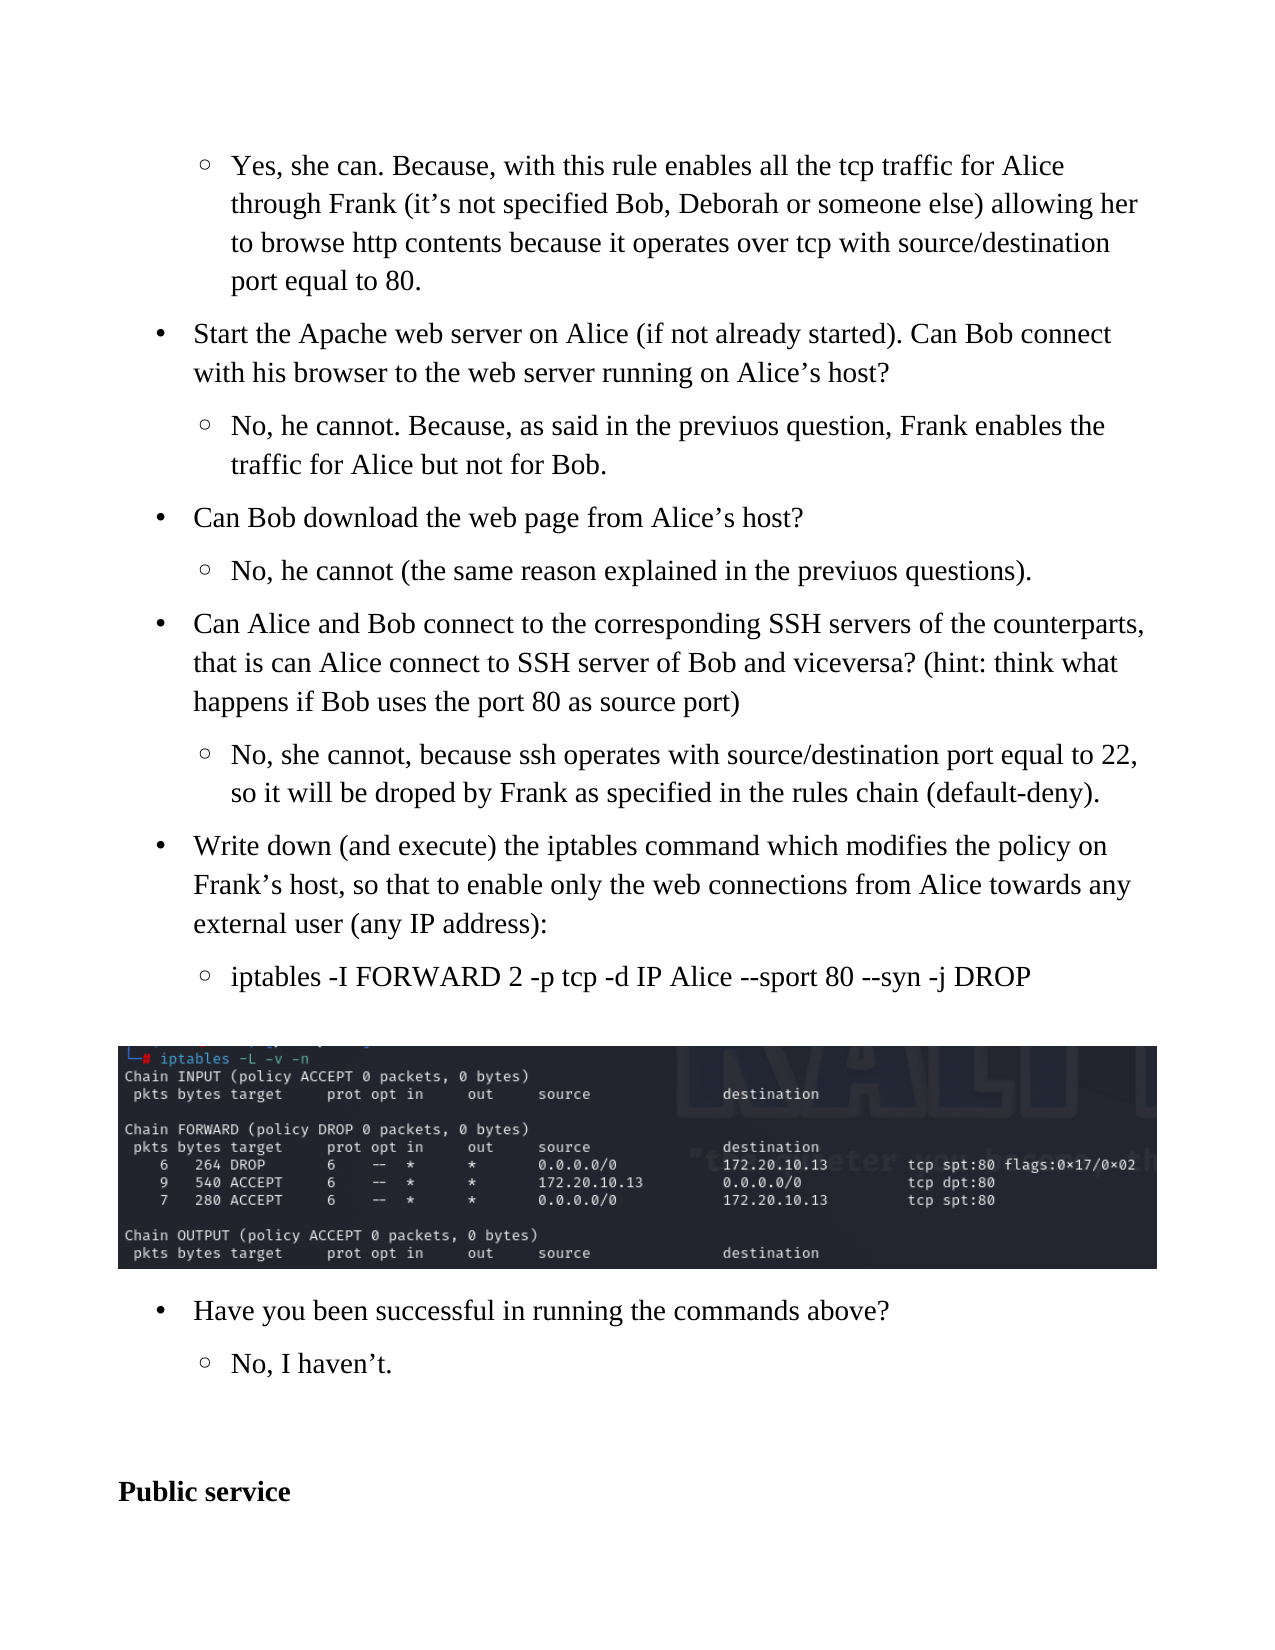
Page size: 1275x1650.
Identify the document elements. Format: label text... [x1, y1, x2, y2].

list Start the Apache web server on Alice (if not already started). Can Bob connect with his browser to the web server running on Alice’s host? [156, 316, 1157, 389]
list No, I haven’t. [193, 1346, 1157, 1380]
subtitle Public service [118, 1474, 1157, 1507]
list Yes, she can. Because, with this rule enables all the tcp traffic for Alice through Frank (it’s not specified Bob, Deborah or someone else) allowing her to browse http contents because it operates over tcp with source/destination port equal to 80. [193, 148, 1157, 297]
list Write down (and execute) the iptables command which modifies the policy on Frank’s host, so that to enable only the web connections from Alice towards any external user (any IP address): [156, 828, 1157, 939]
list No, she cannot, because ssh operates with source/destination port equal to 22, so it will be droped by Frank as specified in the rules chain (default-deny). [193, 737, 1157, 809]
picture [118, 1046, 1157, 1269]
list iptables -I FORWARD 2 -p tcp -d IP Alice --sport 80 --syn -j DROP [193, 959, 1157, 992]
list No, he cannot. Because, as said in the previuos question, Frank enables the traffic for Alice but not for Bob. [193, 408, 1157, 480]
list Can Bob download the web page from Alice’s host? [156, 500, 1157, 534]
list Have you been successful in running the commands above? [156, 1269, 1157, 1327]
list No, he cannot (the same reason explained in the previuos questions). [193, 553, 1157, 587]
list Can Alice and Bob connect to the corresponding SSH servers of the counterparts, that is can Alice connect to SSH server of Bob and viceversa? (hint: think what happens if Bob uses the port 80 as source port) [156, 606, 1157, 717]
